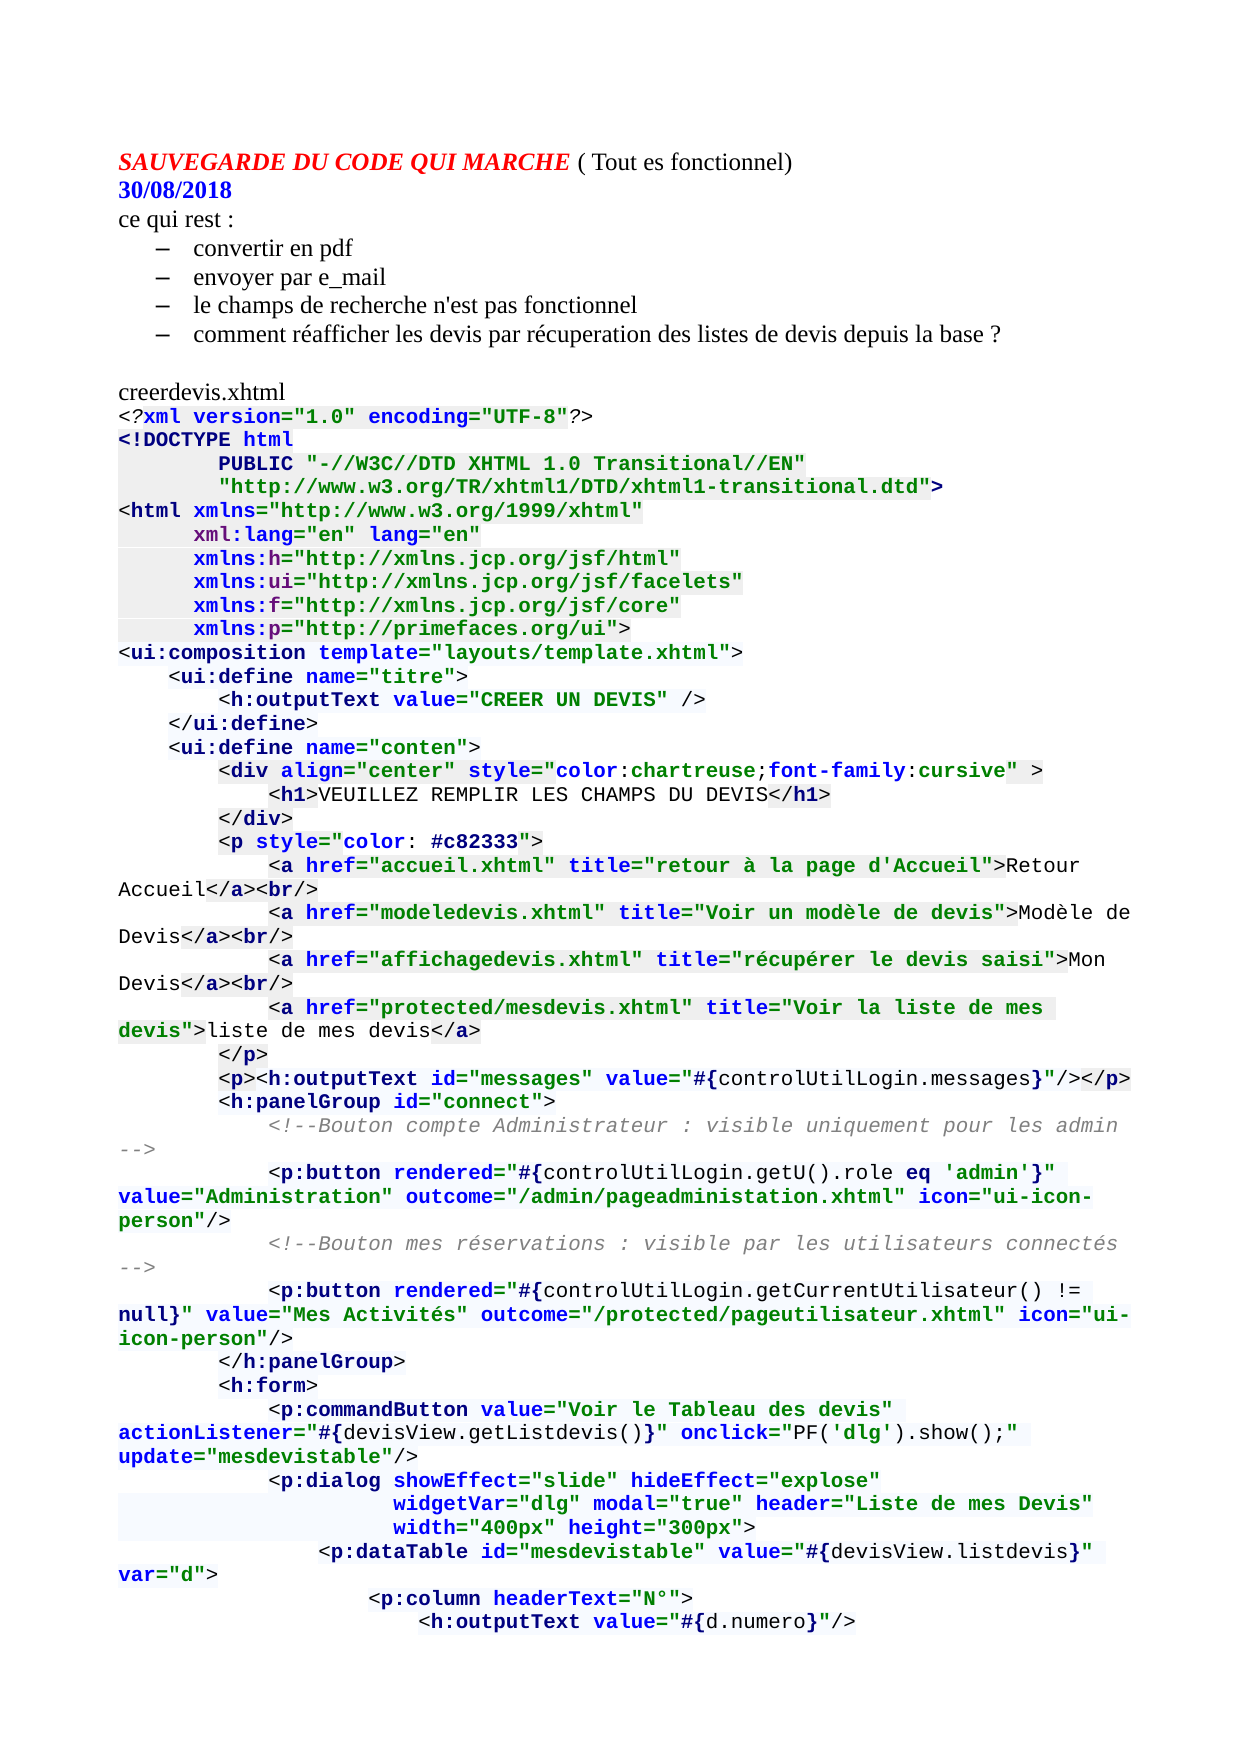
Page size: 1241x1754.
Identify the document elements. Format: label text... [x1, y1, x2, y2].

text <p:dataTable id="mesdevistable" value="#{devisView.listdevis}" var="d"> [118, 1541, 1145, 1588]
text <h:outputText value="#{d.numero}"/> [118, 1612, 1145, 1635]
text <ui:define name="conten"> [118, 737, 1145, 760]
text <html xmlns="http://www.w3.org/1999/xhtml" [118, 500, 1145, 524]
text <!DOCTYPE html [118, 429, 1145, 453]
text <div align="center" style="color:chartreuse;font-family:cursive" > [118, 760, 1145, 784]
text <p:dialog showEffect="slide" hideEffect="explose" [118, 1470, 1145, 1493]
text PUBLIC "-//W3C//DTD XHTML 1.0 Transitional//EN" [118, 453, 1145, 477]
text <!--Bouton mes réservations : visible par les utilisateurs connectés --> [118, 1233, 1145, 1281]
text widgetVar="dlg" modal="true" header="Liste de mes Devis" [118, 1493, 1145, 1517]
text <p style="color: #c82333"> [118, 831, 1145, 855]
list comment réafficher les devis par récuperation des listes de devis depuis la base ? [156, 319, 1145, 348]
text <h:outputText value="CREER UN DEVIS" /> [118, 689, 1145, 713]
text <a href="affichagedevis.xhtml" title="récupérer le devis saisi">Mon Devis</a><br/> [118, 949, 1145, 997]
list convertir en pdf [156, 233, 1145, 262]
text </ui:define> [118, 713, 1145, 737]
text <h:form> [118, 1375, 1145, 1399]
text ce qui rest : [118, 204, 1145, 233]
text <a href="protected/mesdevis.xhtml" title="Voir la liste de mes devis">liste de mes devis</a> [118, 997, 1145, 1044]
list envoyer par e_mail [156, 262, 1145, 291]
text <ui:define name="titre"> [118, 666, 1145, 689]
text 30/08/2018 [118, 176, 1145, 204]
text <!--Bouton compte Administrateur : visible uniquement pour les admin --> [118, 1115, 1145, 1162]
text SAUVEGARDE DU CODE QUI MARCHE ( Tout es fonctionnel) [118, 147, 1145, 176]
text <h1>VEUILLEZ REMPLIR LES CHAMPS DU DEVIS</h1> [118, 784, 1145, 808]
text xmlns:ui="http://xmlns.jcp.org/jsf/facelets" [118, 571, 1145, 595]
text xmlns:p="http://primefaces.org/ui"> [118, 618, 1145, 642]
text <a href="accueil.xhtml" title="retour à la page d'Accueil">Retour Accueil</a><br/> [118, 855, 1145, 902]
text </div> [118, 808, 1145, 831]
text creerdevis.xhtml [118, 377, 1145, 406]
text <p:commandButton value="Voir le Tableau des devis" actionListener="#{devisView.getListdevis()}" onclick="PF('dlg').show();" update="mesdevistable"/> [118, 1399, 1145, 1470]
text xmlns:h="http://xmlns.jcp.org/jsf/html" [118, 547, 1145, 571]
text <?xml version="1.0" encoding="UTF-8"?> [118, 406, 1145, 429]
text <a href="modeledevis.xhtml" title="Voir un modèle de devis">Modèle de Devis</a><br/> [118, 902, 1145, 949]
text <p:button rendered="#{controlUtilLogin.getU().role eq 'admin'}" value="Administration" outcome="/admin/pageadministation.xhtml" icon="ui-icon-person"/> [118, 1162, 1145, 1233]
text <p:button rendered="#{controlUtilLogin.getCurrentUtilisateur() != null}" value="Mes Activités" outcome="/protected/pageutilisateur.xhtml" icon="ui-icon-person"/> [118, 1281, 1145, 1351]
text <p><h:outputText id="messages" value="#{controlUtilLogin.messages}"/></p> [118, 1068, 1145, 1091]
text "http://www.w3.org/TR/xhtml1/DTD/xhtml1-transitional.dtd"> [118, 477, 1145, 500]
text width="400px" height="300px"> [118, 1517, 1145, 1541]
list le champs de recherche n'est pas fonctionnel [156, 291, 1145, 319]
text xmlns:f="http://xmlns.jcp.org/jsf/core" [118, 595, 1145, 618]
text </p> [118, 1044, 1145, 1068]
text </h:panelGroup> [118, 1351, 1145, 1375]
text <h:panelGroup id="connect"> [118, 1091, 1145, 1115]
text xml:lang="en" lang="en" [118, 524, 1145, 547]
text <ui:composition template="layouts/template.xhtml"> [118, 642, 1145, 666]
text <p:column headerText="N°"> [118, 1588, 1145, 1612]
